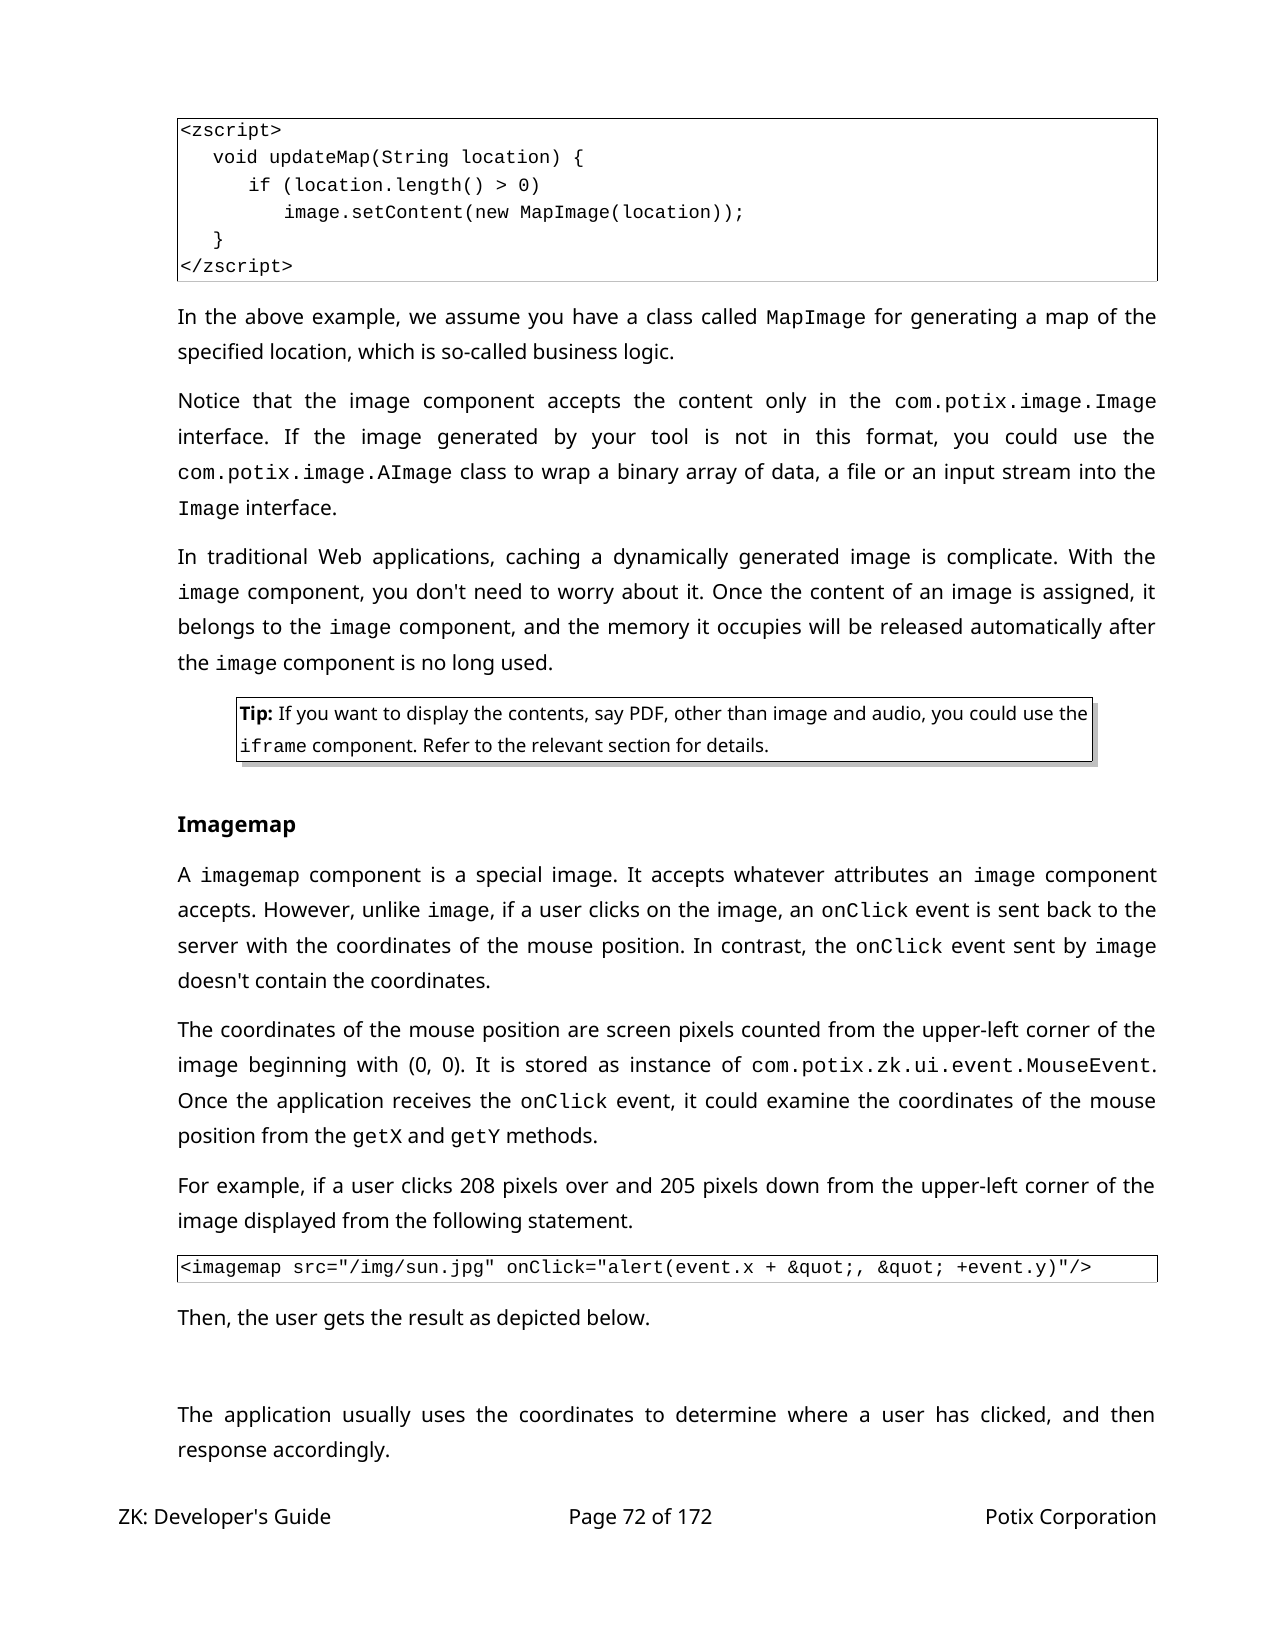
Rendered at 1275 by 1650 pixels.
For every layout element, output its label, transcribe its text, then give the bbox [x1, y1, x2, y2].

text </zscript> [178, 254, 1157, 281]
subtitle Imagemap [177, 809, 1157, 839]
text } [178, 227, 1157, 251]
text The application usually uses the coordinates to determine where a user has clicked, and then response accordingly. [177, 1400, 1157, 1464]
text In the above example, we assume you have a class called MapImage for generating a map of the specified location, which is so-called business logic. [177, 302, 1157, 366]
text void updateMap(String location) { [178, 145, 1157, 169]
text Tip: If you want to display the contents, say PDF, other than image and audio, you could use the iframe component. Refer to the relevant section for details. [237, 698, 1092, 761]
text if (location.length() > 0) [178, 172, 1157, 197]
text image.setContent(new MapImage(location)); [178, 200, 1157, 224]
text In traditional Web applications, caching a dynamically generated image is complicate. With the image component, you don't need to worry about it. Once the content of an image is assigned, it belongs to the image component, and the memory it occupies will be released automatically after the image component is no long used. [177, 542, 1157, 677]
text A imagemap component is a special image. It accepts whatever attributes an image component accepts. However, unlike image, if a user clicks on the image, an onClick event is sent back to the server with the coordinates of the mouse position. In contrast, the onClick event sent by image doesn't contain the coordinates. [177, 860, 1157, 995]
text Then, the user gets the result as depicted below. [177, 1303, 1157, 1331]
text For example, if a user clicks 208 pixels over and 205 pixels down from the upper-left corner of the image displayed from the following statement. [177, 1171, 1157, 1234]
text Notice that the image component accepts the content only in the com.potix.image.Image interface. If the image generated by your tool is not in this format, you could use the com.potix.image.AImage class to wrap a binary array of data, a file or an input stream into the Image interface. [177, 386, 1157, 521]
text The coordinates of the mouse position are screen pixels counted from the upper-left corner of the image beginning with (0, 0). It is stored as instance of com.potix.zk.ui.event.MouseEvent. Once the application receives the onClick event, it could examine the coordinates of the mouse position from the getX and getY methods. [177, 1015, 1157, 1150]
text <imagemap src="/img/sun.jpg" onClick="alert(event.x + &quot;, &quot; +event.y)"/> [178, 1256, 1157, 1282]
text <zscript> [178, 119, 1157, 142]
